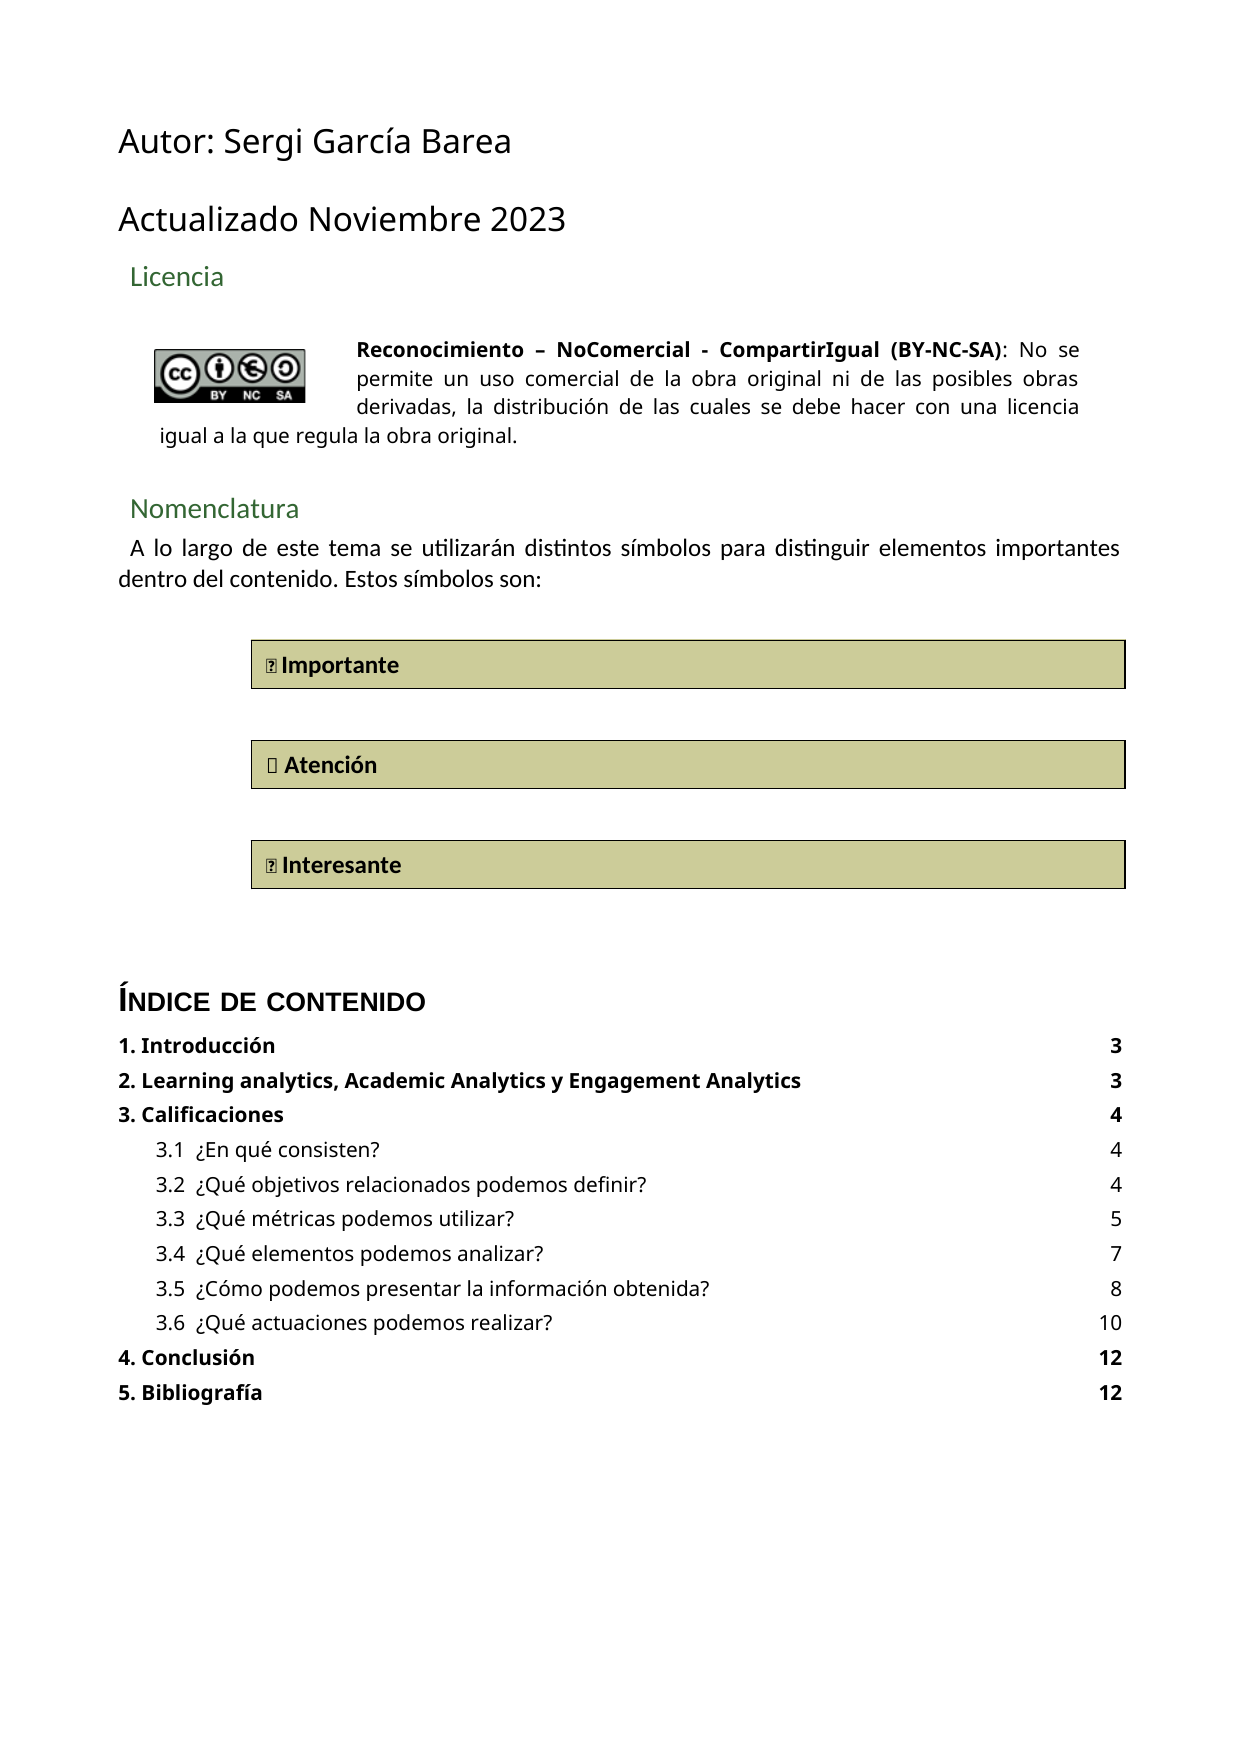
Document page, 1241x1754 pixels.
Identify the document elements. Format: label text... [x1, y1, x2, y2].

text ❕ Atención [252, 741, 1124, 788]
text 3.5 ¿Cómo podemos presentar la información obtenida? 8 [156, 1274, 1122, 1302]
text 4. Conclusión 12 [118, 1343, 1122, 1372]
text 3. Calificaciones 4 [118, 1100, 1122, 1129]
text Índice de contenido [118, 980, 1122, 1018]
text 3.4 ¿Qué elementos podemos analizar? 7 [156, 1239, 1122, 1268]
text 💬 Interesante [252, 841, 1124, 888]
text 2. Learning analytics, Academic Analytics y Engagement Analytics 3 [118, 1066, 1122, 1094]
text 3.2 ¿Qué objetivos relacionados podemos definir? 4 [156, 1170, 1122, 1198]
text 5. Bibliografía 12 [118, 1378, 1122, 1406]
text 3.6 ¿Qué actuaciones podemos realizar? 10 [156, 1308, 1122, 1337]
text Nomenclatura [118, 491, 1122, 526]
text Reconocimiento – NoComercial - CompartirIgual (BY-NC-SA): No se permite un uso comercial de la obra original ni de las posibles obras derivadas, la distribución de las cuales se debe hacer con una licencia igual a la que regula la obra original. [159, 335, 1080, 449]
text Licencia [118, 258, 1122, 294]
text Actualizado Noviembre 2023 [118, 196, 1122, 241]
text 3.1 ¿En qué consisten? 4 [156, 1135, 1122, 1163]
text 3.3 ¿Qué métricas podemos utilizar? 5 [156, 1204, 1122, 1233]
text A lo largo de este tema se utilizarán distintos símbolos para distinguir elementos importantes dentro del contenido. Estos símbolos son: [118, 533, 1122, 594]
text Autor: Sergi García Barea [118, 118, 1122, 163]
text 📖 Importante [252, 641, 1124, 688]
picture [154, 349, 306, 403]
text 1. Introducción 3 [118, 1031, 1122, 1059]
